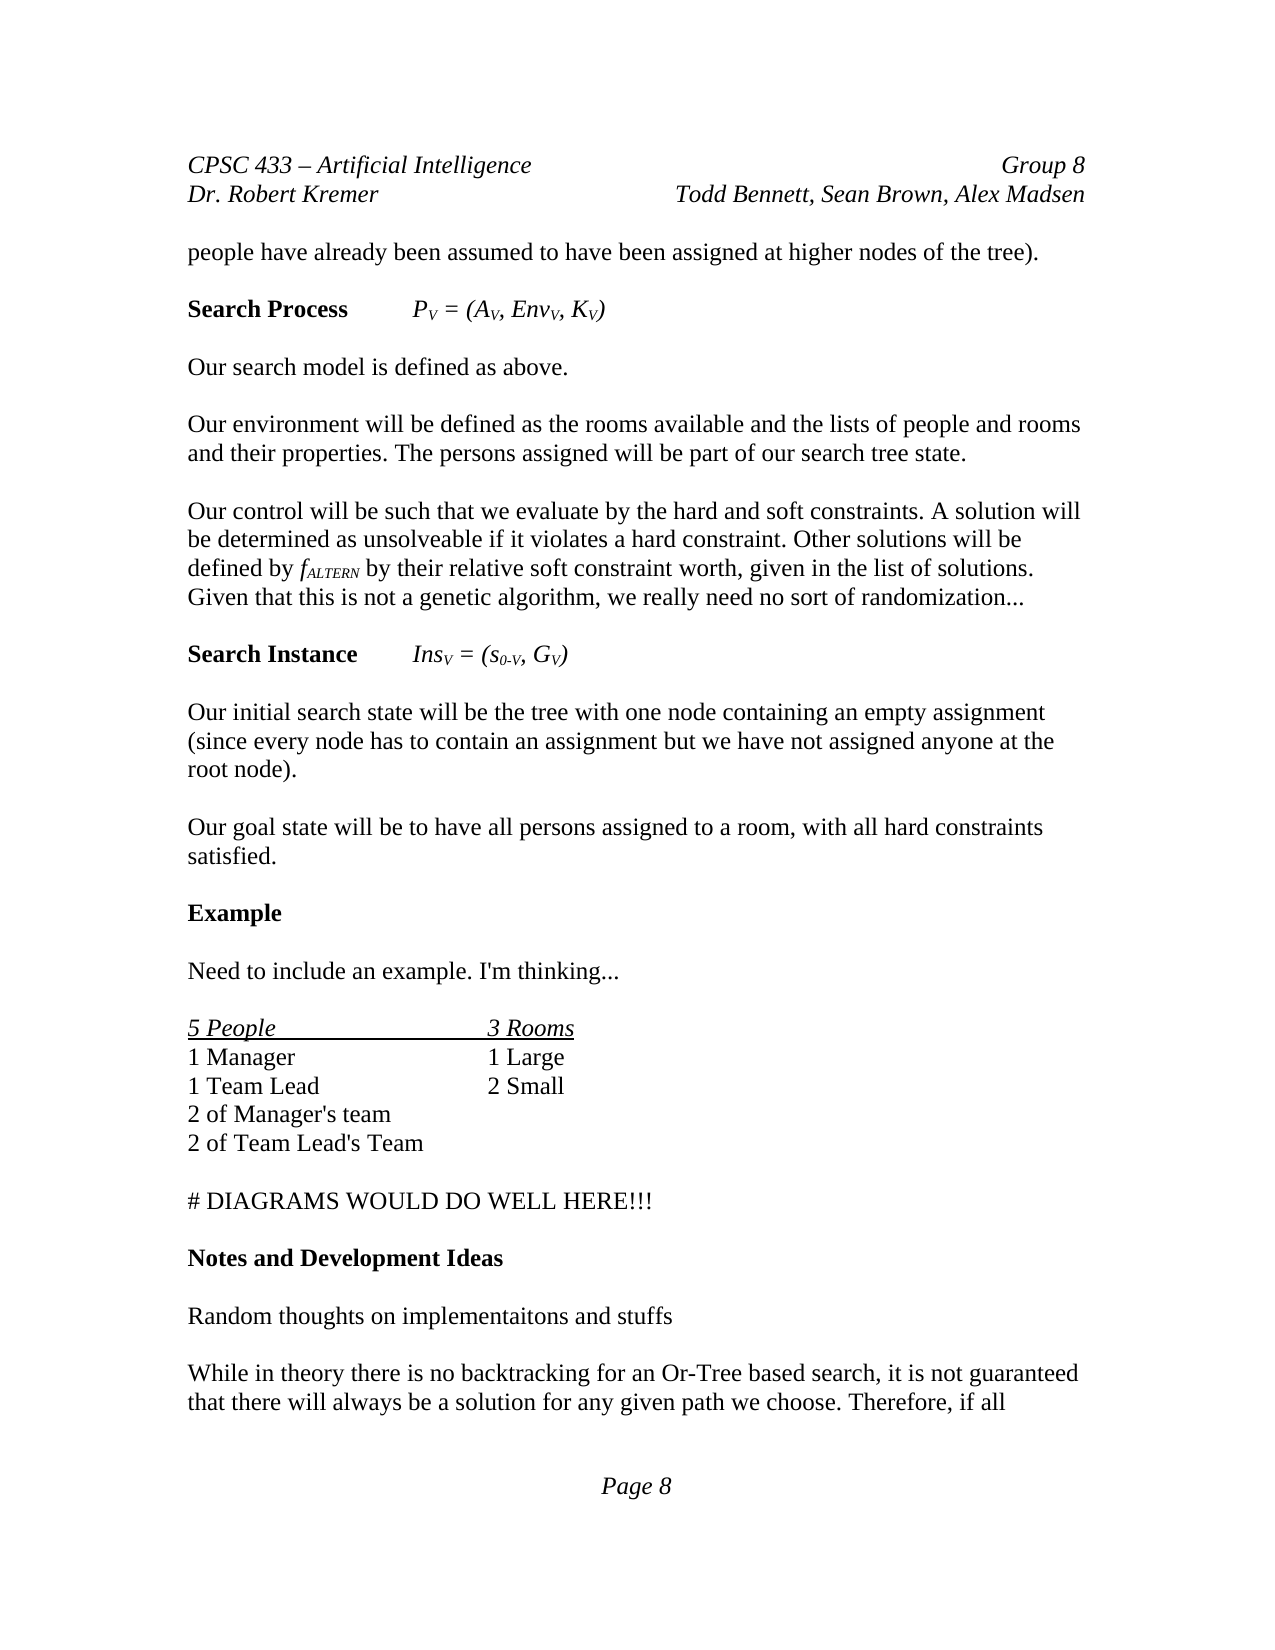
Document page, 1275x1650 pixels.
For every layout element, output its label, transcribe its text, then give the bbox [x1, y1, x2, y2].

text Our environment will be defined as the rooms available and the lists of people and rooms and their properties. The persons assigned will be part of our search tree state. [187, 409, 1087, 467]
text Random thoughts on implementaitons and stuffs [187, 1301, 1087, 1329]
text # DIAGRAMS WOULD DO WELL HERE!!! [187, 1186, 1087, 1214]
text Notes and Development Ideas [187, 1243, 1087, 1272]
text Our goal state will be to have all persons assigned to a room, with all hard constraints satisfied. [187, 812, 1087, 869]
text Search Instance InsV = (s0-V, GV) [187, 639, 1087, 668]
text 5 People 3 Rooms [187, 1013, 1087, 1042]
text Need to include an example. I'm thinking... [187, 956, 1087, 984]
text Example [187, 898, 1087, 927]
text Our initial search state will be the tree with one node containing an empty assignment (since every node has to contain an assignment but we have not assigned anyone at the root node). [187, 697, 1087, 783]
text Search Process PV = (AV, EnvV, KV) [187, 294, 1087, 323]
text 2 of Manager's team [187, 1099, 1087, 1128]
text 1 Manager 1 Large [187, 1042, 1087, 1071]
text While in theory there is no backtracking for an Or-Tree based search, it is not guaranteed that there will always be a solution for any given path we choose. Therefore, if all [187, 1358, 1087, 1416]
text 1 Team Lead 2 Small [187, 1071, 1087, 1099]
text people have already been assumed to have been assigned at higher nodes of the tree). [187, 237, 1087, 266]
text Our control will be such that we evaluate by the hard and soft constraints. A solution will be determined as unsolveable if it violates a hard constraint. Other solutions will be defined by fALTERN by their relative soft constraint worth, given in the list of solutions. Given that this is not a genetic algorithm, we really need no sort of randomization... [187, 496, 1087, 611]
text Our search model is defined as above. [187, 352, 1087, 381]
text 2 of Team Lead's Team [187, 1128, 1087, 1157]
